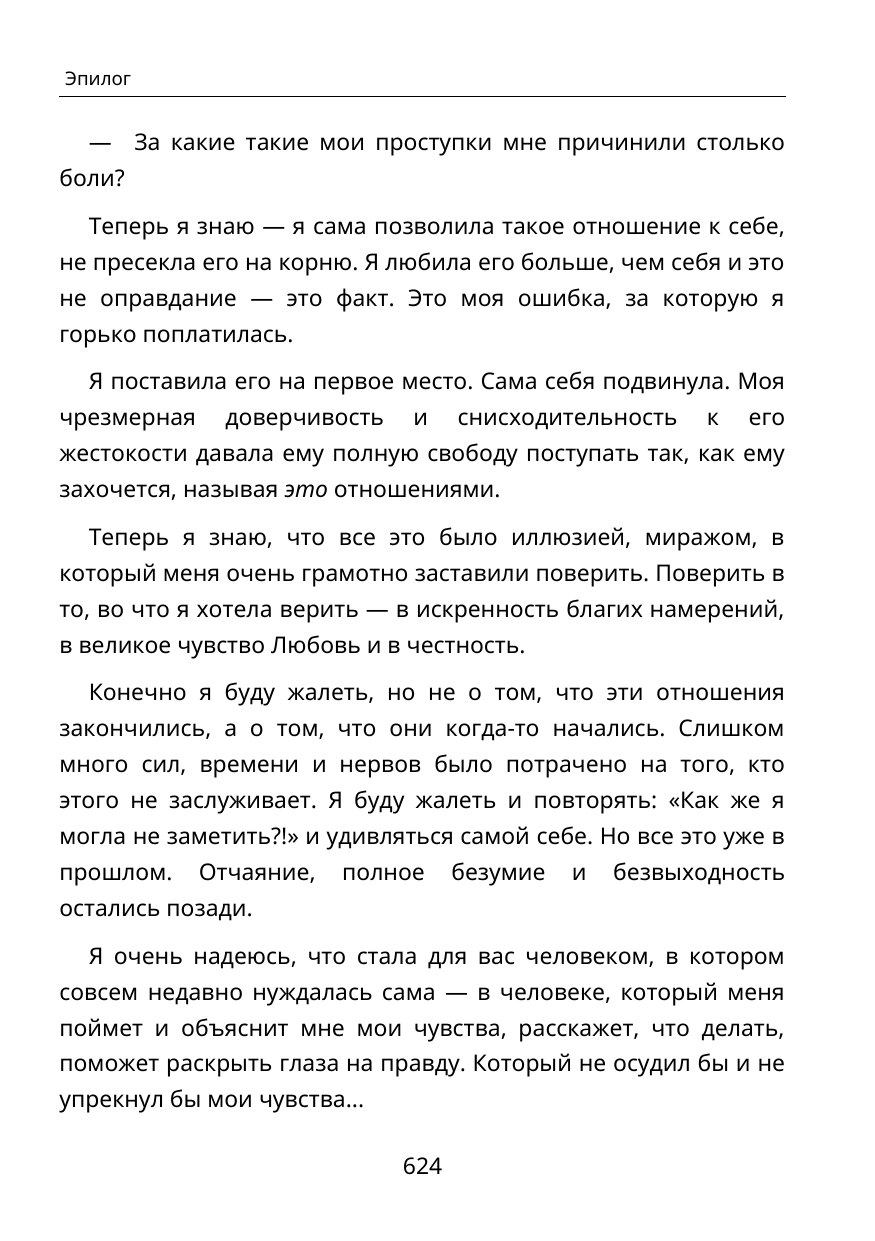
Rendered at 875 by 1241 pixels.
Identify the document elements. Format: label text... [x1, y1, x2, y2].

text Теперь я знаю, что все это было иллюзией, миражом, в который меня очень грамотно заставили поверить. Поверить в то, во что я хотела верить — в искренность благих намерений, в великое чувство Любовь и в честность. [59, 521, 786, 660]
text Теперь я знаю — я сама позволила такое отношение к себе, не пресекла его на корню. Я любила его больше, чем себя и это не оправдание — это факт. Это моя ошибка, за которую я горько поплатилась. [59, 210, 786, 349]
text Я поставила его на первое место. Сама себя подвинула. Моя чрезмерная доверчивость и снисходительность к его жестокости давала ему полную свободу поступать так, как ему захочется, называя это отношениями. [59, 365, 786, 504]
list За какие такие мои проступки мне причинили столько боли? [59, 126, 786, 193]
text Я очень надеюсь, что стала для вас человеком, в котором совсем недавно нуждалась сама — в человеке, который меня поймет и объяснит мне мои чувства, расскажет, что делать, поможет раскрыть глаза на правду. Который не осудил бы и не упрекнул бы мои чувства... [59, 939, 786, 1114]
text Конечно я буду жалеть, но не о том, что эти отношения закончились, а о том, что они когда-то начались. Слишком много сил, времени и нервов было потрачено на того, кто этого не заслуживает. Я буду жалеть и повторять: «Как же я могла не заметить?!» и удивляться самой себе. Но все это уже в прошлом. Отчаяние, полное безумие и безвыходность остались позади. [59, 676, 786, 923]
